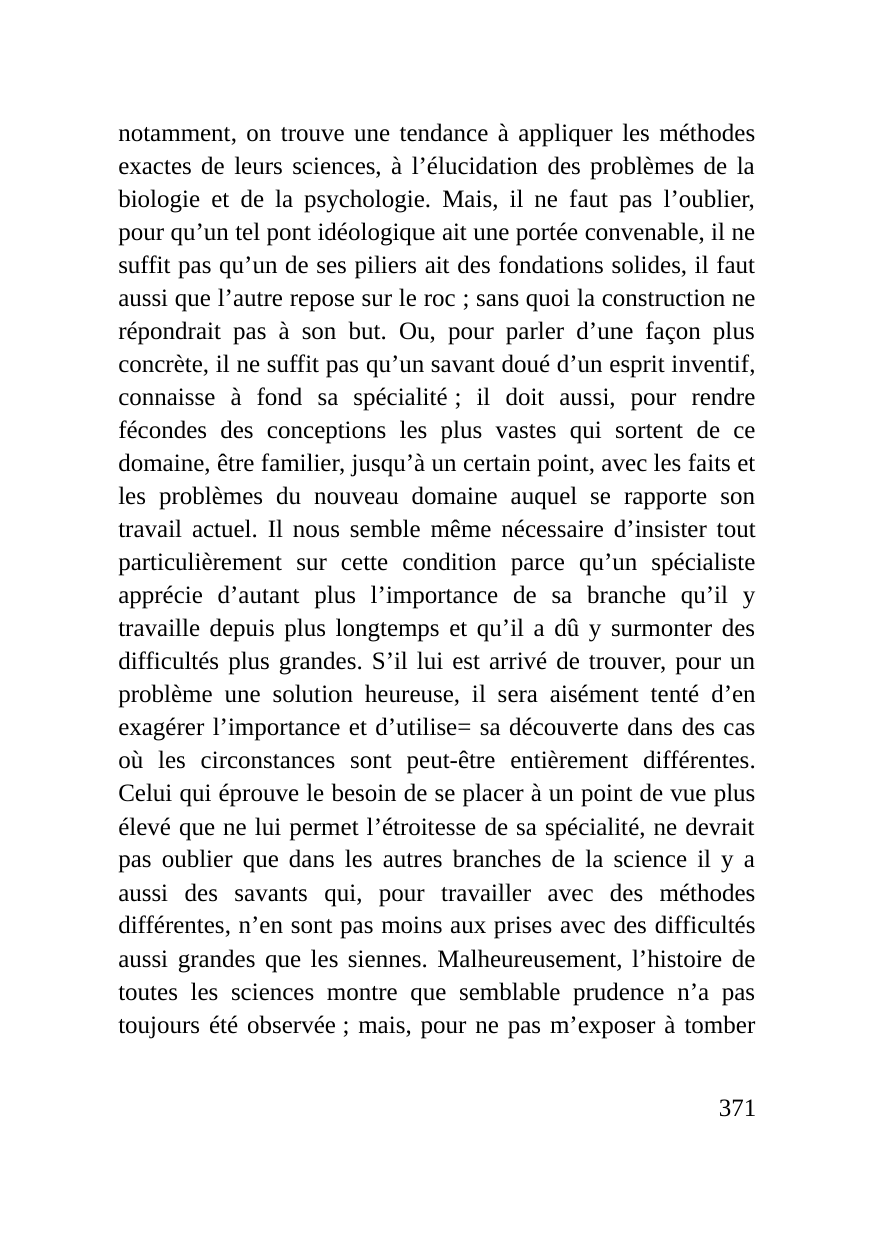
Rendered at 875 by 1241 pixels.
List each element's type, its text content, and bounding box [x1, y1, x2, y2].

text notamment, on trouve une tendance à appliquer les méthodes exactes de leurs sciences, à l’élucidation des problèmes de la biologie et de la psychologie. Mais, il ne faut pas l’oublier, pour qu’un tel pont idéologique ait une portée convenable, il ne suffit pas qu’un de ses piliers ait des fondations solides, il faut aussi que l’autre repose sur le roc ; sans quoi la construction ne répondrait pas à son but. Ou, pour parler d’une façon plus concrète, il ne suffit pas qu’un savant doué d’un esprit inventif, connaisse à fond sa spécialité ; il doit aussi, pour rendre fécondes des conceptions les plus vastes qui sortent de ce domaine, être familier, jusqu’à un certain point, avec les faits et les problèmes du nouveau domaine auquel se rapporte son travail actuel. Il nous semble même nécessaire d’insister tout particulièrement sur cette condition parce qu’un spécialiste apprécie d’autant plus l’importance de sa branche qu’il y travaille depuis plus longtemps et qu’il a dû y surmonter des difficultés plus grandes. S’il lui est arrivé de trouver, pour un problème une solution heureuse, il sera aisément tenté d’en exagérer l’importance et d’utilise= sa découverte dans des cas où les circonstances sont peut-être entièrement différentes. Celui qui éprouve le besoin de se placer à un point de vue plus élevé que ne lui permet l’étroitesse de sa spécialité, ne devrait pas oublier que dans les autres branches de la science il y a aussi des savants qui, pour travailler avec des méthodes différentes, n’en sont pas moins aux prises avec des difficultés aussi grandes que les siennes. Malheureusement, l’histoire de toutes les sciences montre que semblable prudence n’a pas toujours été observée ; mais, pour ne pas m’exposer à tomber [118, 118, 756, 1038]
